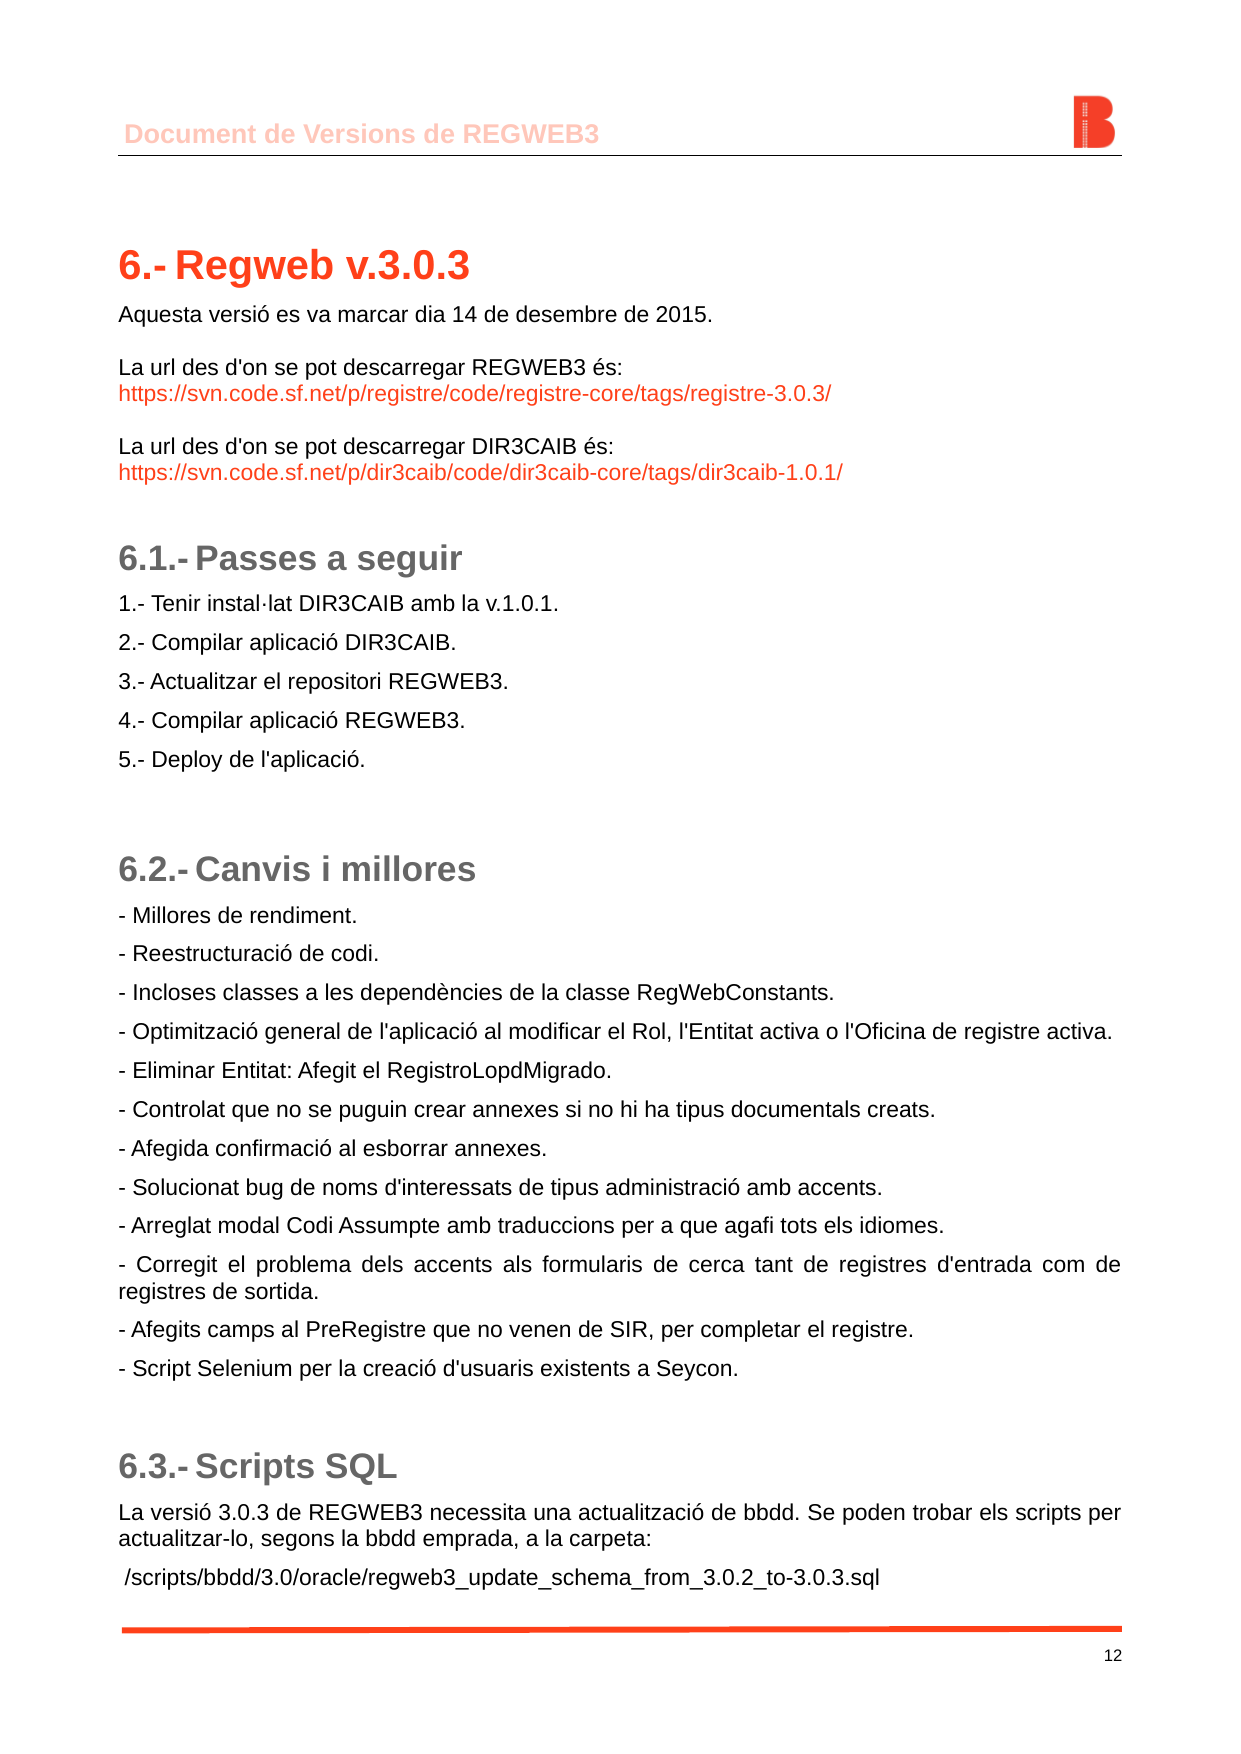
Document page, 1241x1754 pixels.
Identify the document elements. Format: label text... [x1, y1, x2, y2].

text https://svn.code.sf.net/p/registre/code/registre-core/tags/registre-3.0.3/ [118, 380, 1122, 407]
subtitle Regweb v.3.0.3 [118, 241, 1122, 289]
picture [1072, 94, 1117, 150]
text 5.- Deploy de l'aplicació. [118, 746, 1122, 772]
text 4.- Compilar aplicació REGWEB3. [118, 707, 1122, 733]
text - Millores de rendiment. [118, 902, 1122, 928]
subtitle Canvis i millores [118, 848, 1122, 889]
text Aquesta versió es va marcar dia 14 de desembre de 2015. [118, 301, 1122, 327]
text /scripts/bbdd/3.0/oracle/regweb3_update_schema_from_3.0.2_to-3.0.3.sql [118, 1564, 1122, 1590]
text - Controlat que no se puguin crear annexes si no hi ha tipus documentals creats. [118, 1096, 1122, 1122]
text 1.- Tenir instal·lat DIR3CAIB amb la v.1.0.1. [118, 590, 1122, 617]
text - Corregit el problema dels accents als formularis de cerca tant de registres d'entrada com de registres de sortida. [118, 1251, 1122, 1304]
text - Optimització general de l'aplicació al modificar el Rol, l'Entitat activa o l'Oficina de registre activa. [118, 1018, 1122, 1044]
text - Reestructuració de codi. [118, 940, 1122, 967]
text La url des d'on se pot descarregar DIR3CAIB és: [118, 433, 1122, 459]
text 3.- Actualitzar el repositori REGWEB3. [118, 668, 1122, 694]
text - Script Selenium per la creació d'usuaris existents a Seycon. [118, 1355, 1122, 1382]
text - Incloses classes a les dependències de la classe RegWebConstants. [118, 979, 1122, 1006]
text La url des d'on se pot descarregar REGWEB3 és: [118, 354, 1122, 380]
subtitle Passes a seguir [118, 537, 1122, 578]
text - Afegida confirmació al esborrar annexes. [118, 1135, 1122, 1161]
text - Afegits camps al PreRegistre que no venen de SIR, per completar el registre. [118, 1316, 1122, 1343]
text - Arreglat modal Codi Assumpte amb traduccions per a que agafi tots els idiomes. [118, 1212, 1122, 1239]
text https://svn.code.sf.net/p/dir3caib/code/dir3caib-core/tags/dir3caib-1.0.1/ [118, 459, 1122, 486]
subtitle Scripts SQL [118, 1446, 1122, 1486]
text - Solucionat bug de noms d'interessats de tipus administració amb accents. [118, 1173, 1122, 1200]
text La versió 3.0.3 de REGWEB3 necessita una actualització de bbdd. Se poden trobar els scripts per actualitzar-lo, segons la bbdd emprada, a la carpeta: [118, 1499, 1122, 1551]
text 2.- Compilar aplicació DIR3CAIB. [118, 629, 1122, 655]
text - Eliminar Entitat: Afegit el RegistroLopdMigrado. [118, 1057, 1122, 1083]
